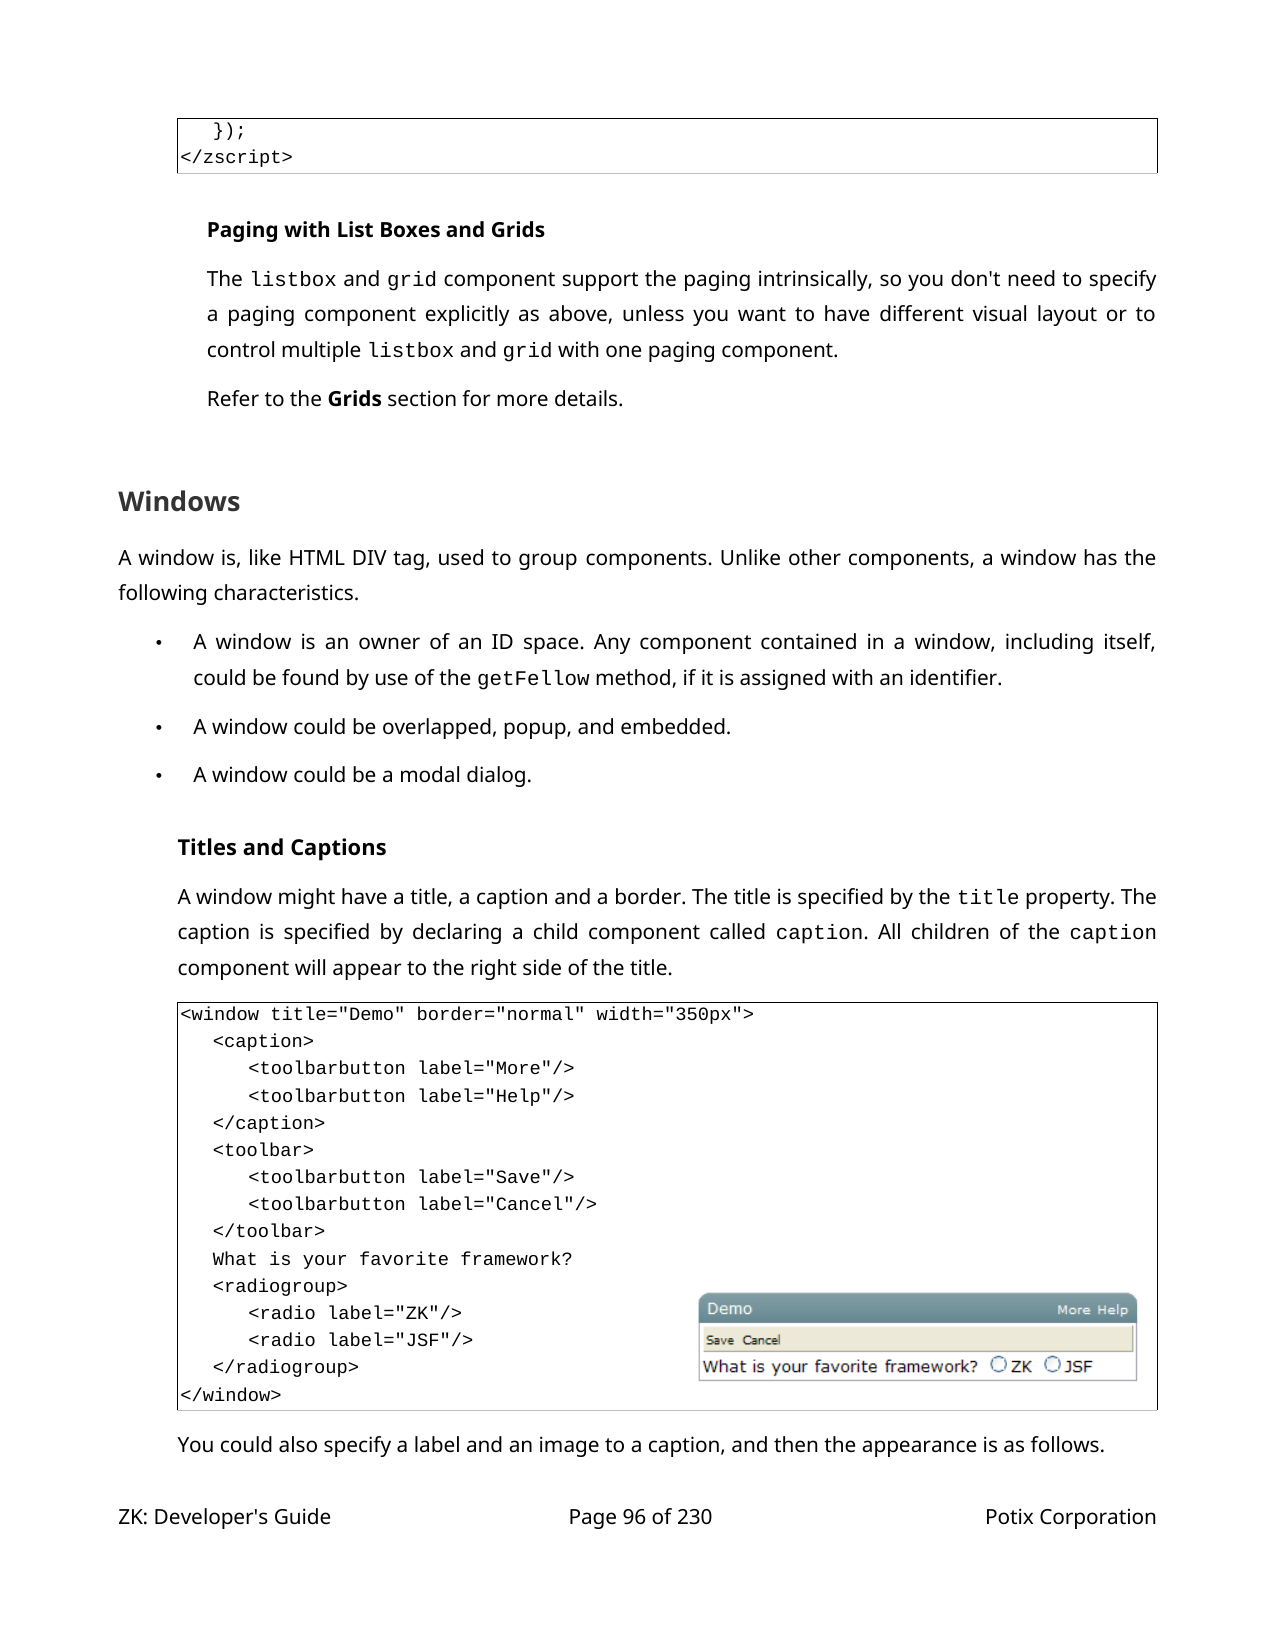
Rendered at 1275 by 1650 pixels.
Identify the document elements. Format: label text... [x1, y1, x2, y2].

text <radiogroup> [178, 1274, 1157, 1298]
text <caption> [178, 1029, 1157, 1053]
text The listbox and grid component support the paging intrinsically, so you don't need to specify a paging component explicitly as above, unless you want to have different visual layout or to control multiple listbox and grid with one paging component. [207, 264, 1157, 363]
text Refer to the Grids section for more details. [207, 384, 1157, 412]
subtitle Titles and Captions [177, 831, 1157, 861]
text A window might have a title, a caption and a border. The title is specified by the title property. The caption is specified by declaring a child component called caption. All children of the caption component will appear to the right side of the title. [177, 882, 1157, 981]
subtitle Paging with List Boxes and Grids [207, 215, 1157, 243]
text What is your favorite framework? [178, 1247, 1157, 1271]
list A window could be overlapped, popup, and embedded. [156, 712, 1157, 740]
subtitle Windows [118, 483, 1157, 520]
text }); [178, 119, 1157, 142]
text <window title="Demo" border="normal" width="350px"> [178, 1003, 1157, 1026]
text <radio label="JSF"/> [178, 1328, 695, 1352]
text </caption> [178, 1111, 1157, 1135]
text <toolbarbutton label="Save"/> [178, 1165, 1157, 1189]
text A window is, like HTML DIV tag, used to group components. Unlike other components, a window has the following characteristics. [118, 543, 1157, 607]
text <radio label="ZK"/> [178, 1301, 695, 1325]
text <toolbarbutton label="More"/> [178, 1056, 1157, 1081]
list A window is an owner of an ID space. Any component contained in a window, including itself, could be found by use of the getFellow method, if it is assigned with an identifier. [156, 627, 1157, 691]
text </toolbar> [178, 1219, 1157, 1244]
text <toolbarbutton label="Help"/> [178, 1083, 1157, 1108]
text [1141, 1355, 1157, 1379]
text <toolbarbutton label="Cancel"/> [178, 1192, 1157, 1216]
list A window could be a modal dialog. [156, 761, 1157, 789]
text [1141, 1301, 1157, 1325]
text <toolbar> [178, 1138, 1157, 1162]
picture [695, 1289, 1141, 1385]
text </window> [178, 1382, 1157, 1410]
text You could also specify a label and an image to a caption, and then the appearance is as follows. [177, 1430, 1157, 1459]
text </zscript> [178, 145, 1157, 173]
text </radiogroup> [178, 1355, 695, 1379]
